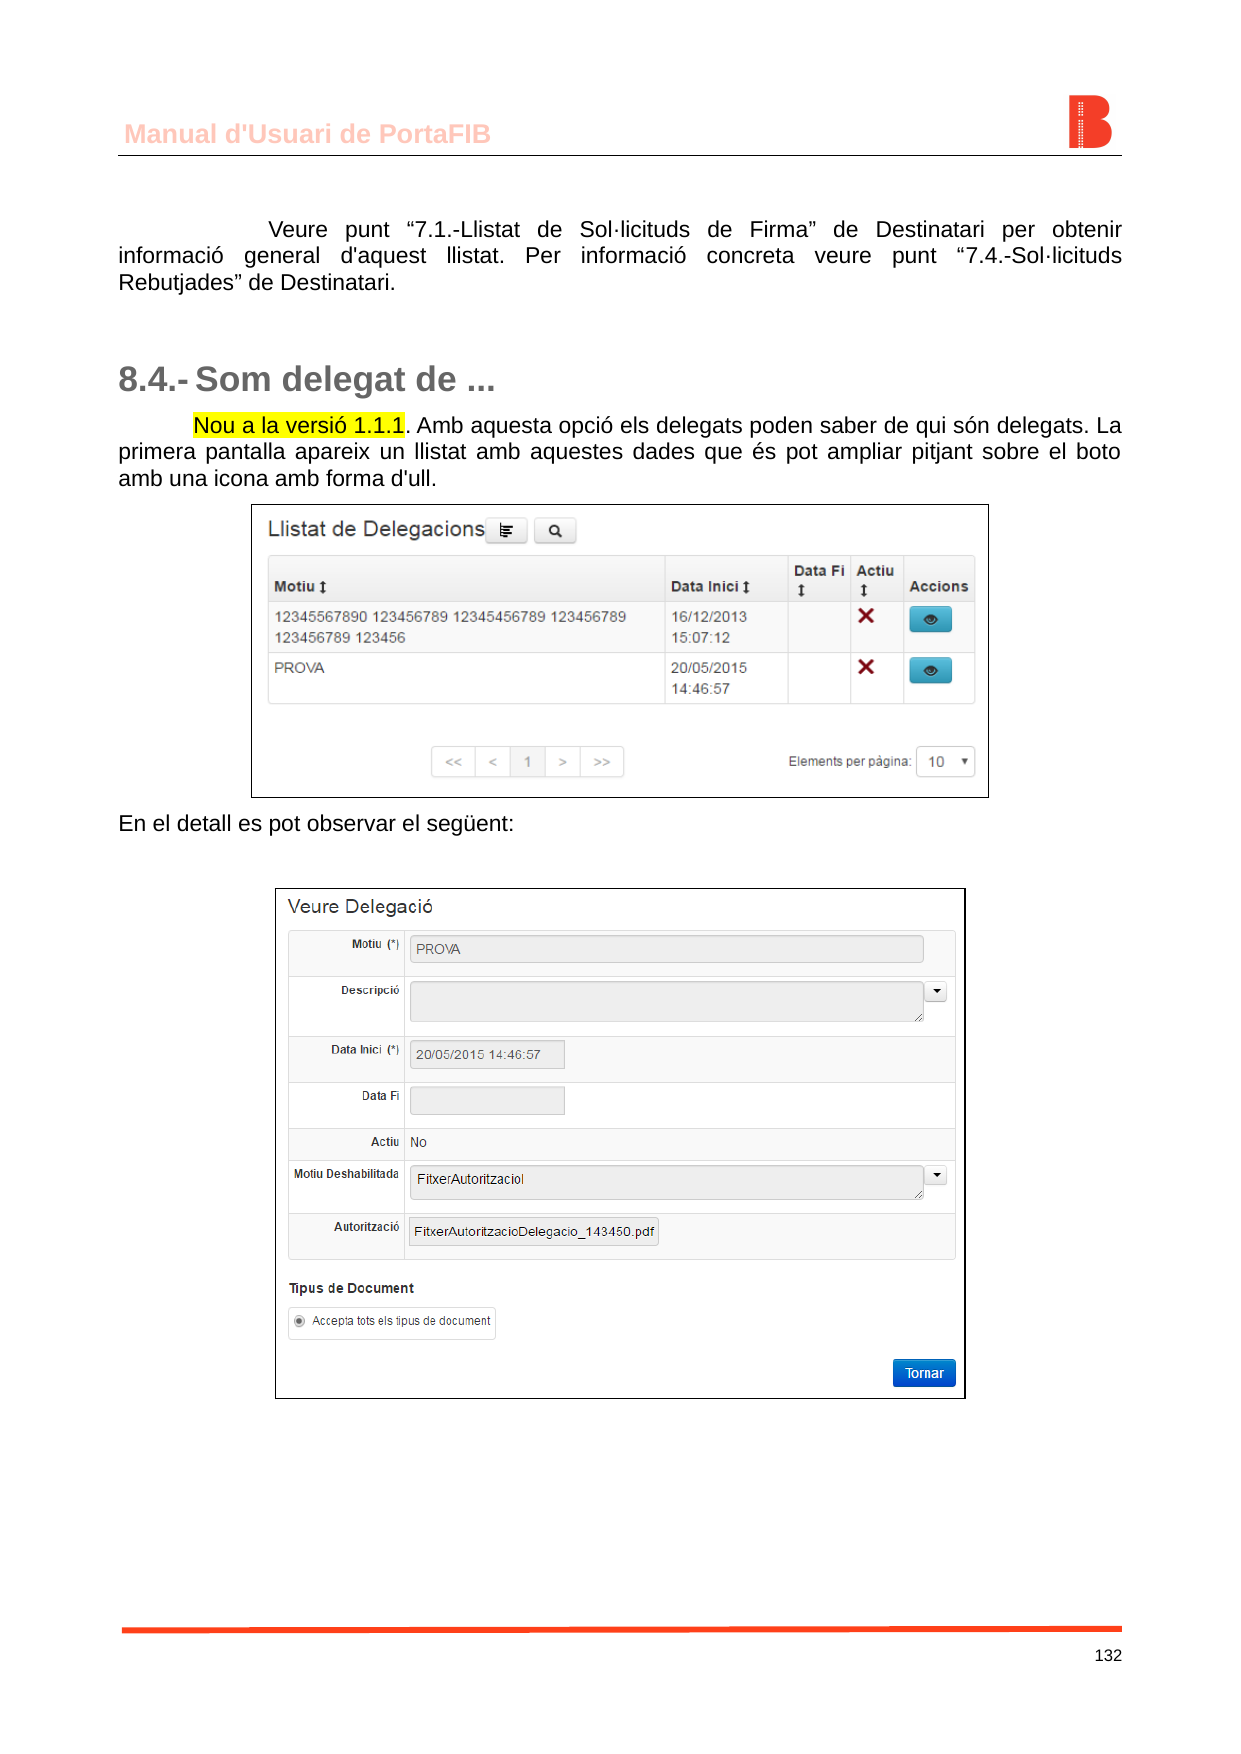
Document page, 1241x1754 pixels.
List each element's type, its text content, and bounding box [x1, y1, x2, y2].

subtitle Som delegat de ... [118, 359, 1122, 399]
picture [278, 892, 962, 1396]
picture [254, 507, 986, 794]
text Veure punt “7.1.-Llistat de Sol·licituds de Firma” de Destinatari per obtenir informació general d'aquest llistat. Per informació concreta veure punt “7.4.-Sol·licituds Rebutjades” de Destinatari. [118, 216, 1122, 295]
picture [1063, 94, 1117, 150]
text Nou a la versió 1.1.1. Amb aquesta opció els delegats poden saber de qui són delegats. La primera pantalla apareix un llistat amb aquestes dades que és pot ampliar pitjant sobre el boto amb una icona amb forma d'ull. [118, 412, 1122, 491]
text En el detall es pot observar el següent: [118, 810, 1122, 837]
